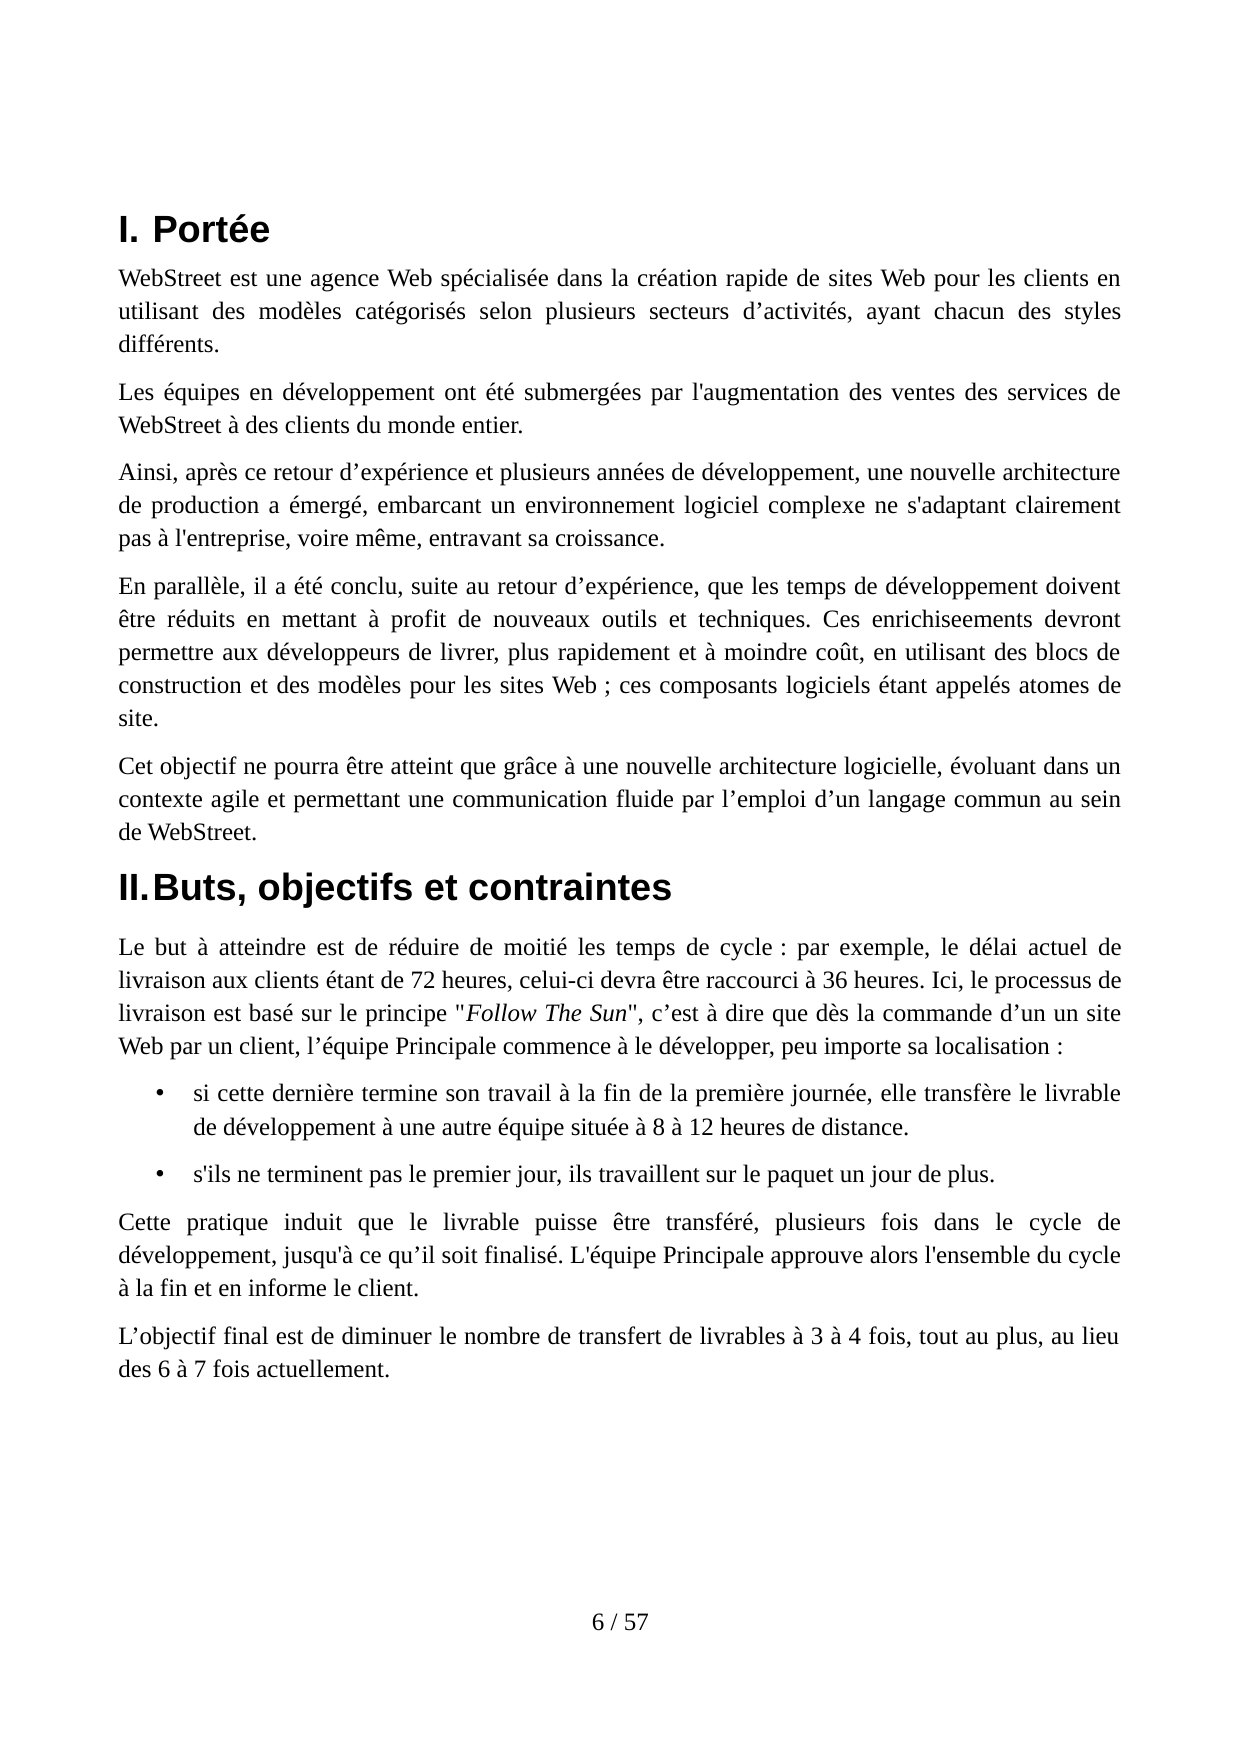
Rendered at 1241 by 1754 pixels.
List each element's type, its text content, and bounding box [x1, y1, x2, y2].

text En parallèle, il a été conclu, suite au retour d’expérience, que les temps de développement doivent être réduits en mettant à profit de nouveaux outils et techniques. Ces enrichiseements devront permettre aux développeurs de livrer, plus rapidement et à moindre coût, en utilisant des blocs de construction et des modèles pour les sites Web ; ces composants logiciels étant appelés atomes de site. [118, 571, 1122, 732]
text Cette pratique induit que le livrable puisse être transféré, plusieurs fois dans le cycle de développement, jusqu'à ce qu’il soit finalisé. L'équipe Principale approuve alors l'ensemble du cycle à la fin et en informe le client. [118, 1207, 1122, 1302]
list si cette dernière termine son travail à la fin de la première journée, elle transfère le livrable de développement à une autre équipe située à 8 à 12 heures de distance. [156, 1078, 1122, 1140]
text L’objectif final est de diminuer le nombre de transfert de livrables à 3 à 4 fois, tout au plus, au lieu des 6 à 7 fois actuellement. [118, 1321, 1122, 1383]
subtitle Portée [118, 207, 1122, 251]
text Cet objectif ne pourra être atteint que grâce à une nouvelle architecture logicielle, évoluant dans un contexte agile et permettant une communication fluide par l’emploi d’un langage commun au sein de WebStreet. [118, 751, 1122, 846]
text Les équipes en développement ont été submergées par l'augmentation des ventes des services de WebStreet à des clients du monde entier. [118, 377, 1122, 438]
subtitle Buts, objectifs et contraintes [118, 864, 1122, 908]
text Ainsi, après ce retour d’expérience et plusieurs années de développement, une nouvelle architecture de production a émergé, embarcant un environnement logiciel complexe ne s'adaptant clairement pas à l'entreprise, voire même, entravant sa croissance. [118, 457, 1122, 552]
text WebStreet est une agence Web spécialisée dans la création rapide de sites Web pour les clients en utilisant des modèles catégorisés selon plusieurs secteurs d’activités, ayant chacun des styles différents. [118, 263, 1122, 358]
text Le but à atteindre est de réduire de moitié les temps de cycle : par exemple, le délai actuel de livraison aux clients étant de 72 heures, celui-ci devra être raccourci à 36 heures. Ici, le processus de livraison est basé sur le principe "Follow The Sun", c’est à dire que dès la commande d’un un site Web par un client, l’équipe Principale commence à le développer, peu importe sa localisation : [118, 932, 1122, 1059]
list s'ils ne terminent pas le premier jour, ils travaillent sur le paquet un jour de plus. [156, 1159, 1122, 1188]
